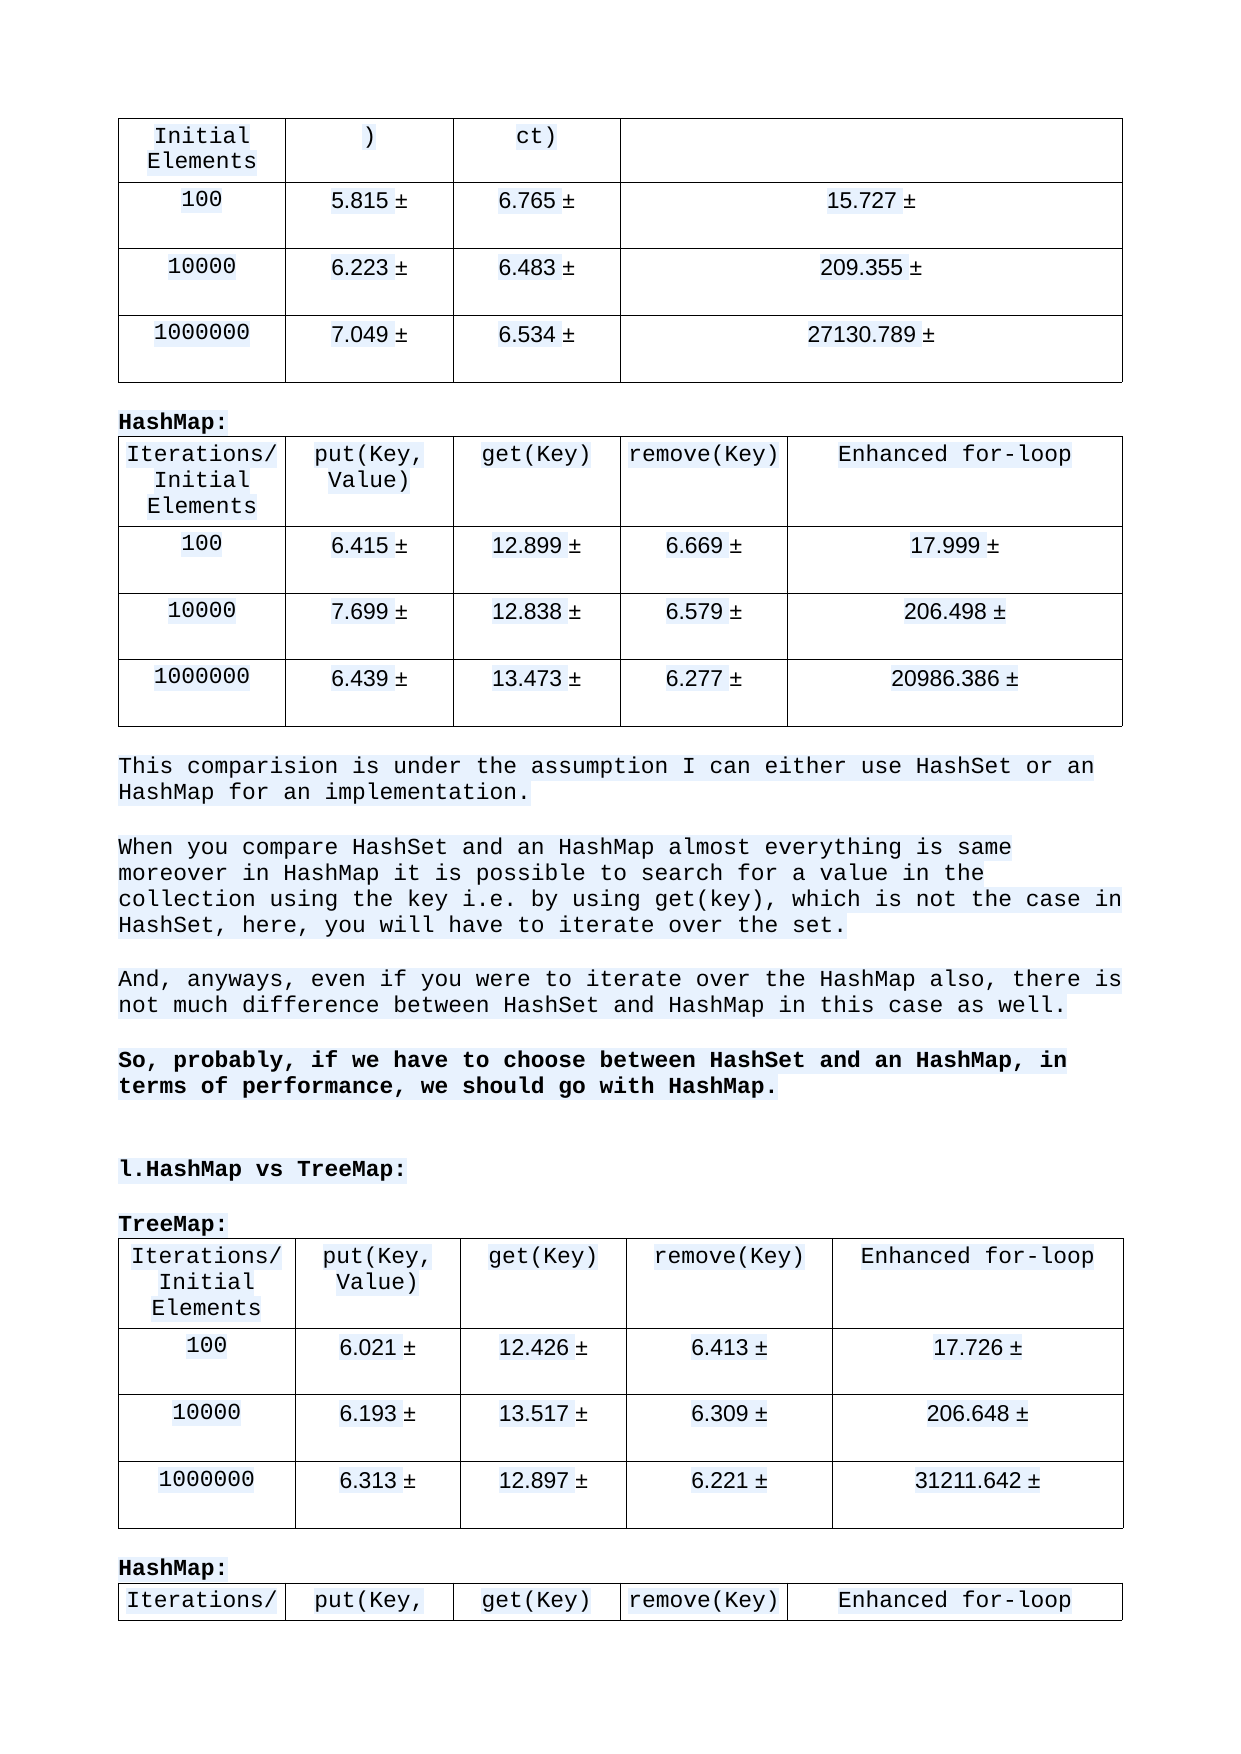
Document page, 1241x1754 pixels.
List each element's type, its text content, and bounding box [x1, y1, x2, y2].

table_header get(Key) [454, 1584, 620, 1620]
table_cell 12.838 ± [454, 594, 620, 659]
table_cell 6.021 ± [296, 1329, 460, 1394]
table_cell 206.498 ± [788, 594, 1122, 659]
table_cell 100 [119, 1329, 295, 1394]
table_header get(Key) [454, 437, 620, 526]
table_cell 5.815 ± [286, 183, 453, 248]
table_cell 6.313 ± [296, 1462, 460, 1528]
text And, anyways, even if you were to iterate over the HashMap also, there is not much difference between HashSet and HashMap in this case as well. [118, 968, 1122, 1019]
table_cell 10000 [119, 249, 285, 315]
table_header Enhanced for-loop [833, 1239, 1123, 1328]
table_cell 6.277 ± [621, 660, 787, 726]
table_cell 1000000 [119, 1462, 295, 1528]
table_header put(Key, Value) [296, 1239, 460, 1328]
table_cell 20986.386 ± [788, 660, 1122, 726]
table_cell 100 [119, 183, 285, 248]
table_header ) [286, 119, 453, 182]
text So, probably, if we have to choose between HashSet and an HashMap, in terms of performance, we should go with HashMap. [118, 1048, 1122, 1100]
table_cell 6.223 ± [286, 249, 453, 315]
table_cell 6.483 ± [454, 249, 620, 315]
text HashMap: [118, 1557, 1122, 1582]
table_cell 206.648 ± [833, 1395, 1123, 1461]
table_header put(Key, Value) [286, 437, 453, 526]
table_cell 15.727 ± [621, 183, 1122, 248]
table_cell 6.221 ± [627, 1462, 832, 1528]
table_cell 6.415 ± [286, 527, 453, 592]
table_cell 12.897 ± [461, 1462, 626, 1528]
table_cell 6.765 ± [454, 183, 620, 248]
table_header Initial Elements [119, 119, 285, 182]
table_cell 31211.642 ± [833, 1462, 1123, 1528]
table_header Enhanced for-loop [788, 1584, 1122, 1620]
table_cell 12.426 ± [461, 1329, 626, 1394]
table_cell 100 [119, 527, 285, 592]
table_cell 7.699 ± [286, 594, 453, 659]
table_cell 27130.789 ± [621, 316, 1122, 382]
text When you compare HashSet and an HashMap almost everything is same moreover in HashMap it is possible to search for a value in the collection using the key i.e. by using get(key), which is not the case in HashSet, here, you will have to iterate over the set. [118, 835, 1122, 939]
table_header get(Key) [461, 1239, 626, 1328]
table_header remove(Key) [621, 1584, 787, 1620]
table_cell 6.309 ± [627, 1395, 832, 1461]
table_cell 10000 [119, 1395, 295, 1461]
table_header put(Key, [286, 1584, 453, 1620]
table_cell 13.517 ± [461, 1395, 626, 1461]
table_header remove(Key) [627, 1239, 832, 1328]
table_cell 1000000 [119, 316, 285, 382]
table_header Iterations/Initial Elements [119, 437, 285, 526]
table_cell 1000000 [119, 660, 285, 726]
table_cell 7.049 ± [286, 316, 453, 382]
text TreeMap: [118, 1212, 1122, 1238]
table_cell 6.439 ± [286, 660, 453, 726]
table_cell 6.534 ± [454, 316, 620, 382]
table_header Iterations/ [119, 1584, 285, 1620]
table_header remove(Key) [621, 437, 787, 526]
table_cell 17.726 ± [833, 1329, 1123, 1394]
text HashMap: [118, 410, 1122, 436]
table_header Enhanced for-loop [788, 437, 1122, 526]
table_cell 17.999 ± [788, 527, 1122, 592]
text l.HashMap vs TreeMap: [118, 1158, 1122, 1184]
table_cell 12.899 ± [454, 527, 620, 592]
table_cell 13.473 ± [454, 660, 620, 726]
table_cell 10000 [119, 594, 285, 659]
table_cell 209.355 ± [621, 249, 1122, 315]
table_header Iterations/Initial Elements [119, 1239, 295, 1328]
table_cell 6.579 ± [621, 594, 787, 659]
table_cell 6.193 ± [296, 1395, 460, 1461]
table_header ct) [454, 119, 620, 182]
text This comparision is under the assumption I can either use HashSet or an HashMap for an implementation. [118, 754, 1122, 806]
table_cell 6.669 ± [621, 527, 787, 592]
table_header [621, 119, 1122, 182]
table_cell 6.413 ± [627, 1329, 832, 1394]
